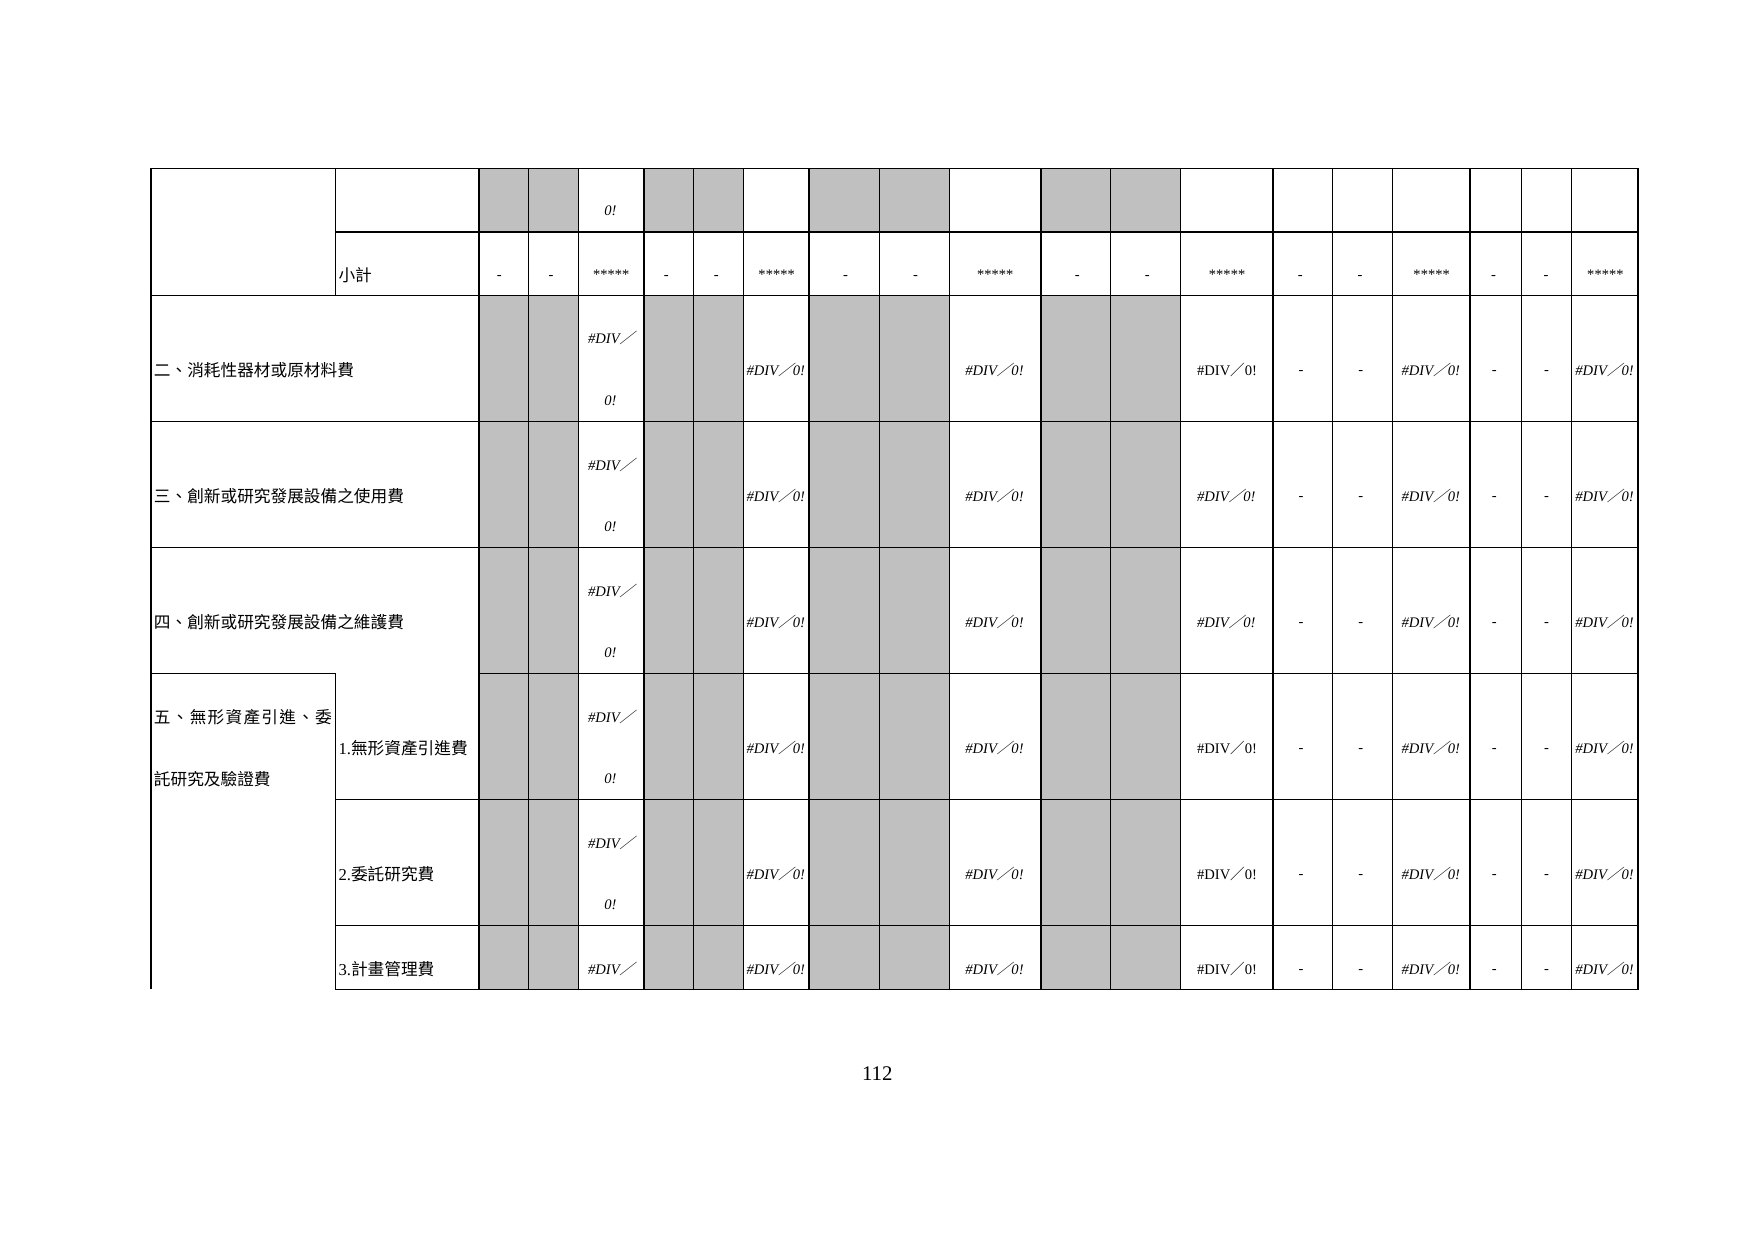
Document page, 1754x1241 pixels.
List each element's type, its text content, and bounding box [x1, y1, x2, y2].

table_cell 四、創新或研究發展設備之維護費 [152, 548, 478, 673]
table_cell #DIV／0! [1572, 674, 1637, 799]
table_cell - [1471, 548, 1521, 673]
table_cell #DIV／0! [950, 674, 1040, 799]
table_cell [1042, 169, 1110, 231]
table_cell [880, 422, 949, 547]
table_cell [694, 800, 743, 925]
table_cell [1111, 674, 1180, 799]
table_cell [1111, 296, 1180, 421]
table_cell [694, 926, 743, 989]
table_cell - [645, 233, 693, 295]
table_cell [529, 548, 578, 673]
table_cell - [1522, 233, 1571, 295]
table_cell [645, 548, 693, 673]
table_cell #DIV／0! [744, 800, 808, 925]
table_cell [645, 674, 693, 799]
table_cell [810, 674, 879, 799]
table_cell - [1333, 233, 1392, 295]
table_cell [480, 926, 528, 989]
table_cell - [1274, 233, 1332, 295]
table_cell [880, 800, 949, 925]
table_cell [480, 800, 528, 925]
table_cell #DIV／0! [950, 800, 1040, 925]
table_cell [880, 169, 949, 231]
table_cell #DIV／0! [744, 926, 808, 989]
table_cell [1111, 926, 1180, 989]
table_cell - [1274, 169, 1332, 231]
table_cell [880, 296, 949, 421]
table_cell [645, 169, 693, 231]
table_cell 小計 [336, 233, 478, 295]
table_cell #DIV／0! [1572, 800, 1637, 925]
table_cell - [1522, 800, 1571, 925]
table_cell #DIV／0! [744, 674, 808, 799]
table_cell [529, 422, 578, 547]
table_cell - [1333, 169, 1392, 231]
table_cell [1111, 169, 1180, 231]
table_cell [694, 548, 743, 673]
table_cell #DIV／0! [579, 674, 643, 799]
table_cell ***** [950, 233, 1040, 295]
table_cell - [1333, 674, 1392, 799]
table_cell #DIV／ [579, 926, 643, 989]
table_cell [645, 296, 693, 421]
table_cell - [1333, 548, 1392, 673]
table_cell 五、無形資產引進、委託研究及驗證費 [152, 674, 335, 989]
table_cell [529, 169, 578, 231]
table_cell [480, 548, 528, 673]
table_cell #DIV／0! [950, 296, 1040, 421]
table_cell [336, 169, 478, 231]
table_cell [529, 800, 578, 925]
table_cell [1042, 296, 1110, 421]
table_cell [1111, 800, 1180, 925]
table_cell #DIV／0! [950, 422, 1040, 547]
table_cell 三、創新或研究發展設備之使用費 [152, 422, 478, 547]
table_cell #DIV／0! [744, 422, 808, 547]
table_cell - [1042, 233, 1110, 295]
table_cell - [1471, 674, 1521, 799]
table_cell - [1333, 422, 1392, 547]
table_cell #DIV／0! [1181, 926, 1272, 989]
table_cell #DIV／0! [1181, 548, 1272, 673]
table_cell [1181, 169, 1272, 231]
table_cell #DIV／0! [950, 548, 1040, 673]
table_cell [880, 674, 949, 799]
table_cell [1042, 926, 1110, 989]
table_cell - [1274, 926, 1332, 989]
table_cell [1572, 169, 1637, 231]
table_cell ***** [1181, 233, 1272, 295]
table_cell [645, 800, 693, 925]
table_cell - [1274, 800, 1332, 925]
table_cell [1111, 548, 1180, 673]
table_cell #DIV／0! [1393, 926, 1469, 989]
table_cell - [880, 233, 949, 295]
table_cell [152, 169, 335, 295]
table_cell 0! [579, 169, 643, 231]
table_cell - [810, 233, 879, 295]
table_cell 3.計畫管理費 [336, 926, 478, 989]
table_cell 二、消耗性器材或原材料費 [152, 296, 478, 421]
table_cell #DIV／0! [950, 926, 1040, 989]
table_cell #DIV／0! [579, 422, 643, 547]
table_cell #DIV／0! [1181, 800, 1272, 925]
table_cell - [1274, 422, 1332, 547]
table_cell - [1274, 674, 1332, 799]
table_cell [810, 422, 879, 547]
table_cell [744, 169, 808, 231]
table_cell #DIV／0! [1181, 422, 1272, 547]
table_cell - [1471, 233, 1521, 295]
table_cell ***** [579, 233, 643, 295]
table_cell - [1471, 926, 1521, 989]
table_cell 2.委託研究費 [336, 800, 478, 925]
table_cell - [694, 233, 743, 295]
table_cell [810, 169, 879, 231]
table_cell - [480, 233, 528, 295]
table_cell - [1333, 926, 1392, 989]
table_cell [645, 422, 693, 547]
table_cell [480, 296, 528, 421]
table_cell #DIV／0! [1393, 548, 1469, 673]
table_cell - [1522, 548, 1571, 673]
table_cell 1.無形資產引進費 [336, 673, 478, 799]
table_cell #DIV／0! [1393, 422, 1469, 547]
table_cell #DIV／0! [1572, 422, 1637, 547]
table_cell #DIV／0! [1393, 800, 1469, 925]
table_cell ***** [1393, 233, 1469, 295]
table_cell - [1522, 296, 1571, 421]
table_cell #DIV／0! [1181, 674, 1272, 799]
table_cell [1393, 169, 1469, 231]
table_cell [810, 800, 879, 925]
table_cell - [1333, 800, 1392, 925]
table_cell [645, 926, 693, 989]
table_cell [810, 296, 879, 421]
table_cell [1111, 422, 1180, 547]
table_cell [810, 548, 879, 673]
table_cell - [1522, 422, 1571, 547]
table_cell - [1333, 296, 1392, 421]
table_cell [880, 926, 949, 989]
table_cell #DIV／0! [1181, 296, 1272, 421]
table_cell [694, 422, 743, 547]
table_cell - [1471, 296, 1521, 421]
table_cell - [1471, 169, 1521, 231]
table_cell [1042, 548, 1110, 673]
table_cell - [1522, 926, 1571, 989]
table_cell [529, 926, 578, 989]
table_cell - [1522, 169, 1571, 231]
table_cell [480, 169, 528, 231]
table_cell - [1274, 296, 1332, 421]
table_cell [810, 926, 879, 989]
table_cell - [1111, 233, 1180, 295]
table_cell [1042, 422, 1110, 547]
table_cell #DIV／0! [744, 548, 808, 673]
table_cell [480, 674, 528, 799]
table_cell #DIV／0! [579, 296, 643, 421]
table_cell - [1522, 674, 1571, 799]
table_cell [950, 169, 1040, 231]
table_cell - [529, 233, 578, 295]
table_cell #DIV／0! [1393, 674, 1469, 799]
table_cell #DIV／0! [1572, 548, 1637, 673]
table_cell #DIV／0! [1572, 926, 1637, 989]
table_cell [529, 674, 578, 799]
table_cell [694, 296, 743, 421]
table_cell - [1471, 422, 1521, 547]
table_cell #DIV／0! [579, 800, 643, 925]
table_cell #DIV／0! [1572, 296, 1637, 421]
table_cell [480, 422, 528, 547]
table_cell ***** [744, 233, 808, 295]
table_cell [1042, 674, 1110, 799]
table_cell #DIV／0! [579, 548, 643, 673]
table_cell [694, 169, 743, 231]
table_cell ***** [1572, 233, 1637, 295]
table_cell - [1274, 548, 1332, 673]
table_cell [880, 548, 949, 673]
table_cell [529, 296, 578, 421]
table_cell [1042, 800, 1110, 925]
table_cell #DIV／0! [1393, 296, 1469, 421]
table_cell - [1471, 800, 1521, 925]
table_cell #DIV／0! [744, 296, 808, 421]
table_cell [694, 674, 743, 799]
